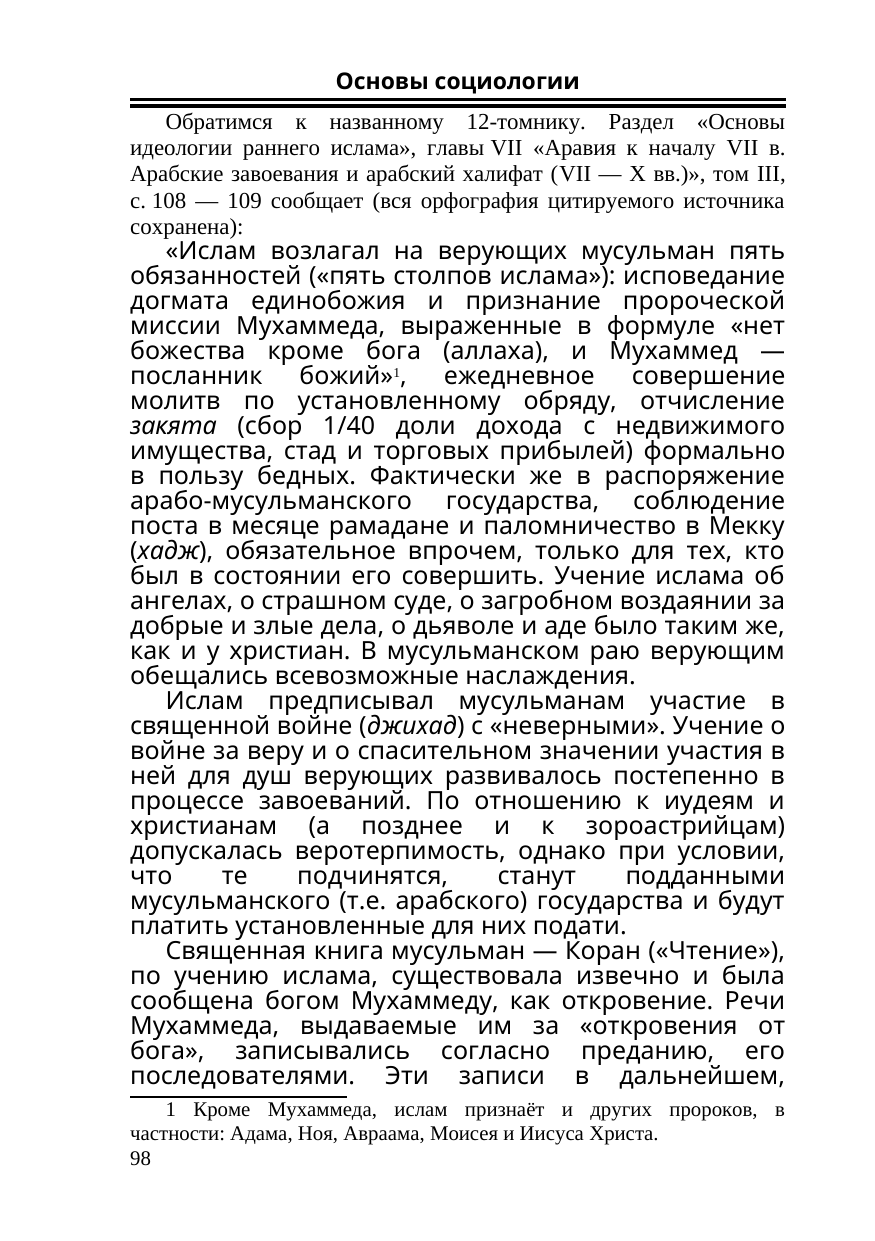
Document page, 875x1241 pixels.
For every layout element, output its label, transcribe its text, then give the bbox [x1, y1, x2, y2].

text Ислам предписывал мусульманам участие в священной войне (джихад) с «неверными». Учение о войне за веру и о спасительном значении участия в ней для душ верующих развивалось постепенно в процессе завоеваний. По отношению к иудеям и христианам (а позднее и к зороастрийцам) допускалась веротерпимость, однако при условии, что те подчинятся, станут подданными мусульманского (т.е. арабского) государства и будут платить установленные для них подати. [130, 689, 786, 939]
text Священная книга мусульман — Коран («Чтение»), по учению ислама, существовала извечно и была сообщена богом Мухаммеду, как откровение. Речи Мухаммеда, выдаваемые им за «откровения от бога», записывались согласно преданию, его последователями. Эти записи в дальнейшем, [130, 939, 786, 1089]
text «Ислам возлагал на верующих мусульман пять обязанностей («пять столпов ислама»): исповедание догмата единобожия и признание пророческой миссии Мухаммеда, выраженные в формуле «нет божества кроме бога (аллаха), и Мухаммед — посланник божий», ежедневное совершение молитв по установленному обряду, отчисление закята (сбор 1/40 доли дохода с недвижимого имущества, стад и торговых прибылей) формально в пользу бедных. Фактически же в распоряжение арабо-му­суль­манского государства, соблюдение поста в месяце рамадане и паломничество в Мекку (хадж), обязательное впрочем, только для тех, кто был в состоянии его совершить. Учение ислама об ангелах, о страшном суде, о загробном воздаянии за добрые и злые дела, о дьяволе и аде было таким же, как и у христиан. В мусульманском раю верующим обещались всевозможные наслаждения. [130, 239, 786, 689]
text Кроме Мухаммеда, ислам признаёт и других пророков, в частности: Адама, Ноя, Авраама, Моисея и Иисуса Христа. [130, 1097, 786, 1145]
text Обратимся к названному 12-томнику. Раздел «Основы идеологии раннего ислама», главы VII «Аравия к началу VII в. Арабские завоевания и арабский халифат (VII — X вв.)», том III, с. 108 — 109 сообщает (вся орфография цитируемого источника сохранена): [130, 108, 786, 239]
